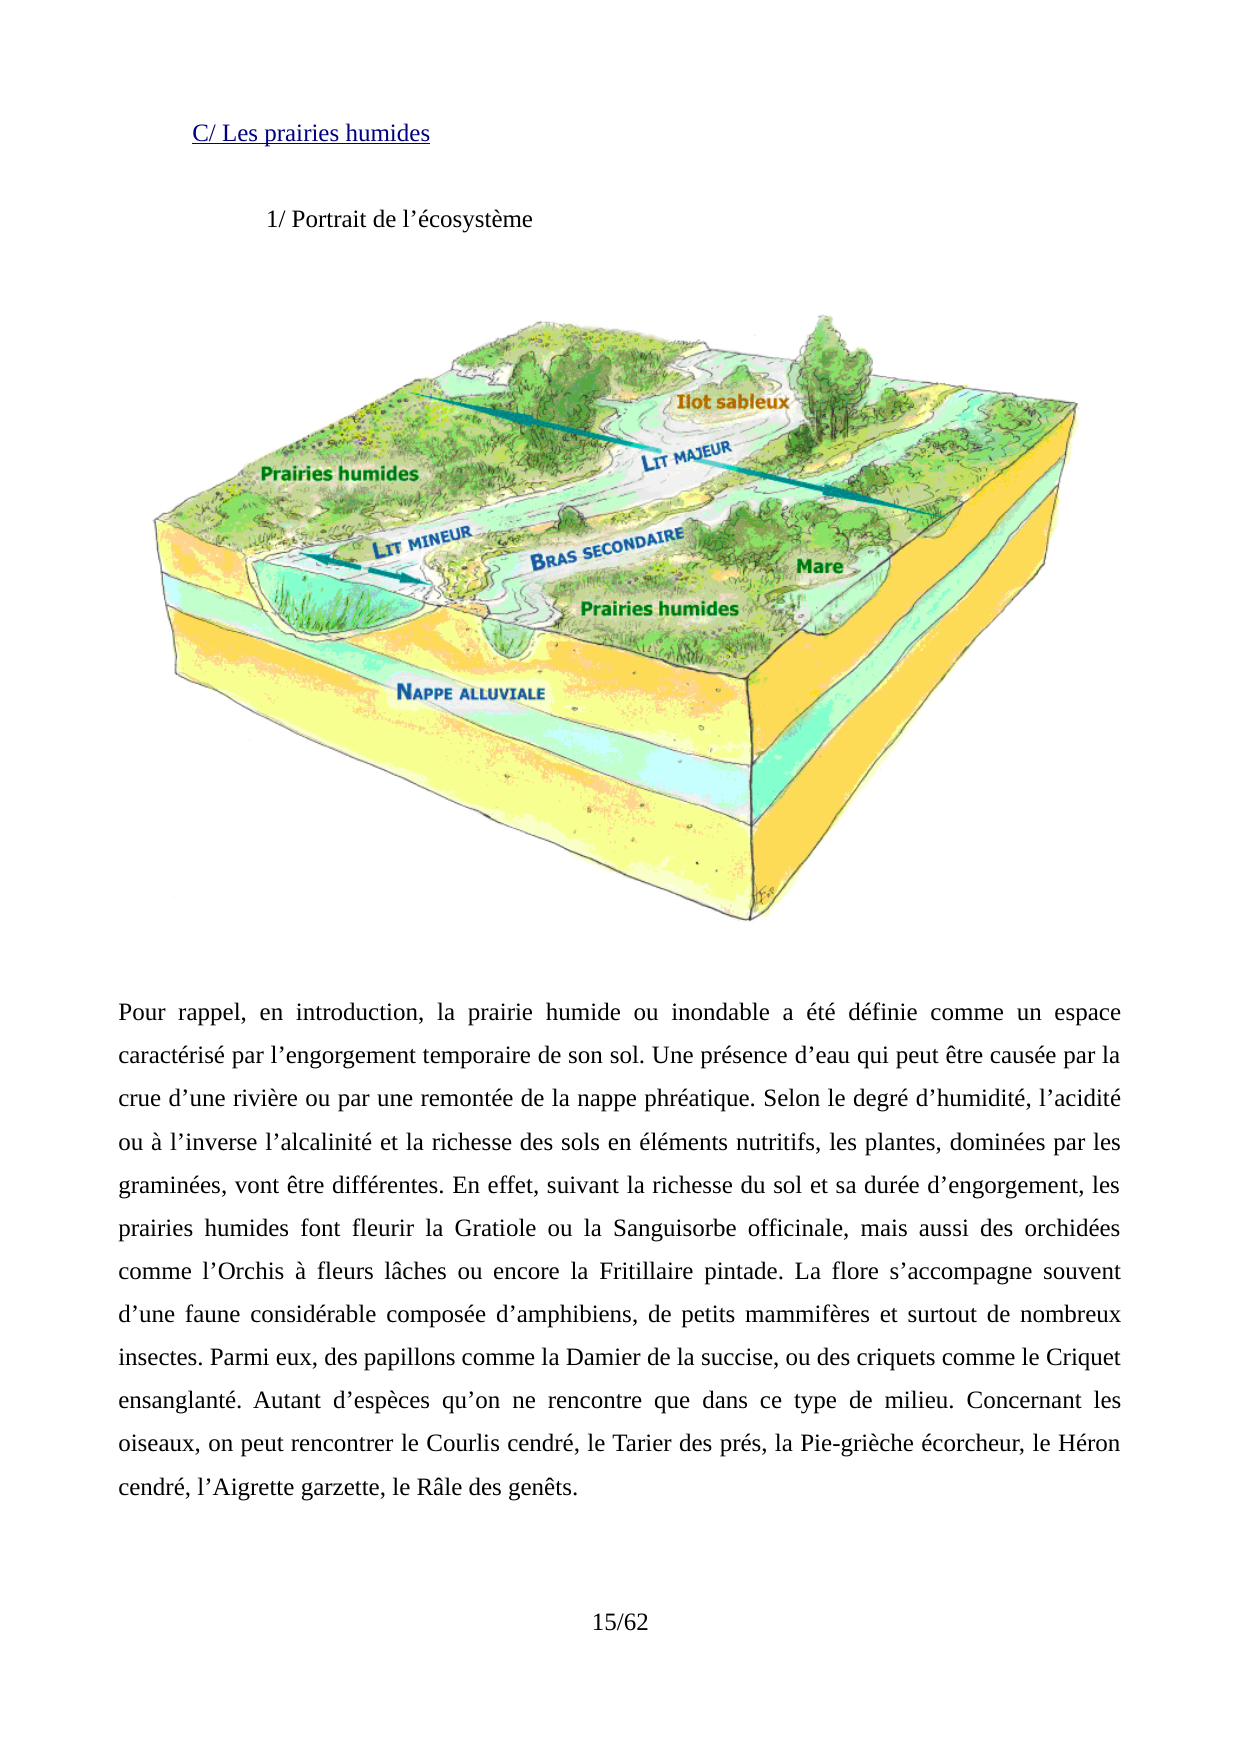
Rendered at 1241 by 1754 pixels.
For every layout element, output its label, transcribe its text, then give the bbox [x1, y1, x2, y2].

text C/ Les prairies humides [118, 118, 1122, 147]
picture [137, 290, 1104, 940]
text 1/ Portrait de l’écosystème [118, 204, 1122, 233]
text Pour rappel, en introduction, la prairie humide ou inondable a été définie comme un espace caractérisé par l’engorgement temporaire de son sol. Une présence d’eau qui peut être causée par la crue d’une rivière ou par une remontée de la nappe phréatique. Selon le degré d’humidité, l’acidité ou à l’inverse l’alcalinité et la richesse des sols en éléments nutritifs, les plantes, dominées par les graminées, vont être différentes. En effet, suivant la richesse du sol et sa durée d’engorgement, les prairies humides font fleurir la Gratiole ou la Sanguisorbe officinale, mais aussi des orchidées comme l’Orchis à fleurs lâches ou encore la Fritillaire pintade. La flore s’accompagne souvent d’une faune considérable composée d’amphibiens, de petits mammifères et surtout de nombreux insectes. Parmi eux, des papillons comme la Damier de la succise, ou des criquets comme le Criquet ensanglanté. Autant d’espèces qu’on ne rencontre que dans ce type de milieu. Concernant les oiseaux, on peut rencontrer le Courlis cendré, le Tarier des prés, la Pie-grièche écorcheur, le Héron cendré, l’Aigrette garzette, le Râle des genêts. [118, 997, 1122, 1500]
